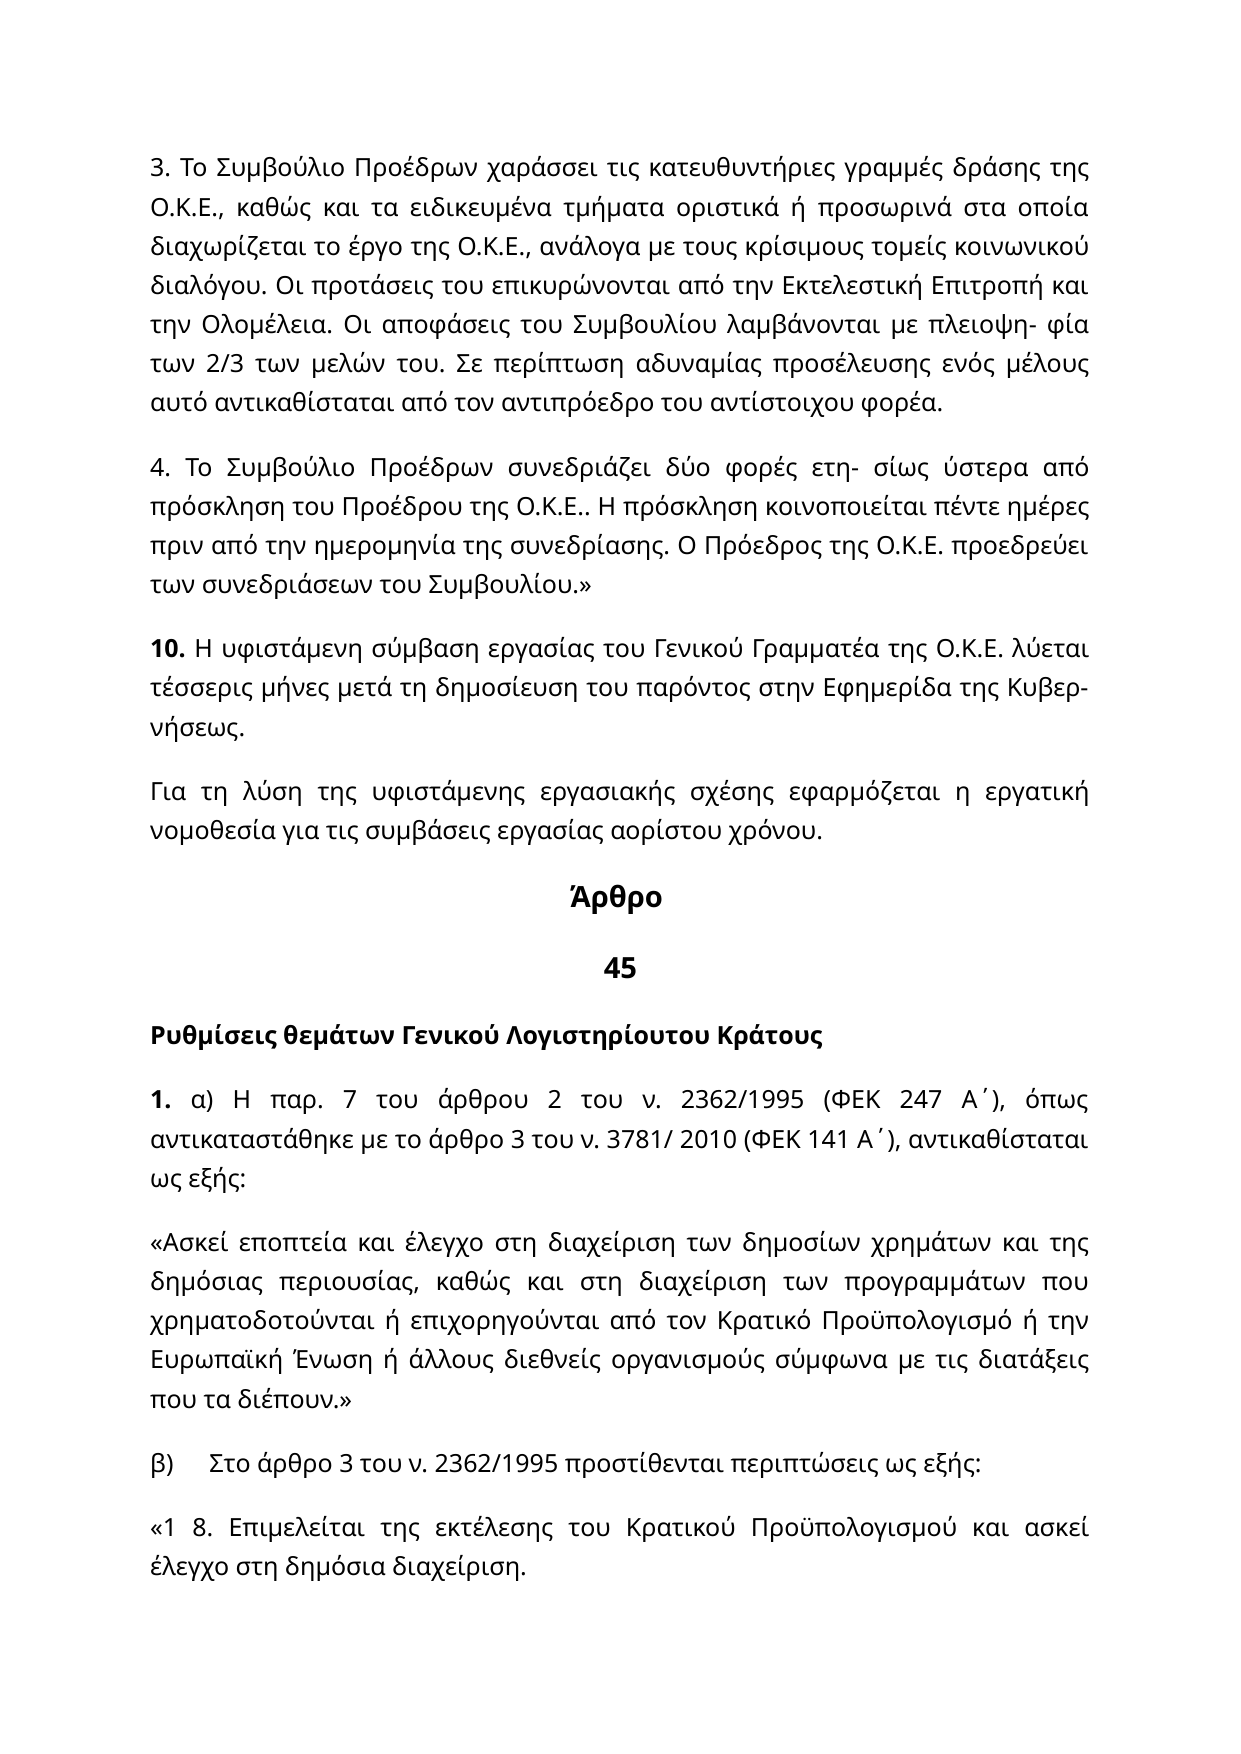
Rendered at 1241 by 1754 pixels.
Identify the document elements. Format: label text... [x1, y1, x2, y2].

subtitle 45 [150, 947, 1090, 987]
text 1. α) Η παρ. 7 του άρθρου 2 του ν. 2362/1995 (ΦΕΚ 247 Α΄), όπως αντικαταστάθηκε με το άρθρο 3 του ν. 3781/ 2010 (ΦΕΚ 141 Α΄), αντικαθίσταται ως εξής: [150, 1082, 1090, 1194]
text 3. Το Συμβούλιο Προέδρων χαράσσει τις κατευθυντήριες γραμμές δράσης της Ο.Κ.Ε., καθώς και τα ειδικευμένα τμήματα οριστικά ή προσωρινά στα οποία διαχωρίζεται το έργο της Ο.Κ.Ε., ανάλογα με τους κρίσιμους τομείς κοινωνικού διαλόγου. Οι προτάσεις του επικυρώνονται από την Εκτελεστική Επιτροπή και την Ολομέλεια. Οι αποφάσεις του Συμβουλίου λαμβάνονται με πλειοψη- φία των 2/3 των μελών του. Σε περίπτωση αδυναμίας προσέλευσης ενός μέλους αυτό αντικαθίσταται από τον αντιπρόεδρο του αντίστοιχου φορέα. [150, 150, 1090, 419]
text 10. Η υφιστάμενη σύμβαση εργασίας του Γενικού Γραμματέα της Ο.Κ.Ε. λύεται τέσσερις μήνες μετά τη δημοσίευση του παρόντος στην Εφημερίδα της Κυβερ- νήσεως. [150, 631, 1090, 743]
text 4. Το Συμβούλιο Προέδρων συνεδριάζει δύο φορές ετη- σίως ύστερα από πρόσκληση του Προέδρου της Ο.Κ.Ε.. Η πρόσκληση κοινοποιείται πέντε ημέρες πριν από την ημερομηνία της συνεδρίασης. Ο Πρόεδρος της Ο.Κ.Ε. προεδρεύει των συνεδριάσεων του Συμβουλίου.» [150, 449, 1090, 601]
list β) Στο άρθρο 3 του ν. 2362/1995 προστίθενται περιπτώσεις ως εξής: [150, 1445, 1090, 1479]
text «1 8. Επιμελείται της εκτέλεσης του Κρατικού Προϋπολογισμού και ασκεί έλεγχο στη δημόσια διαχείριση. [150, 1509, 1090, 1583]
text Για τη λύση της υφιστάμενης εργασιακής σχέσης εφαρμόζεται η εργατική νομοθεσία για τις συμβάσεις εργασίας αορίστου χρόνου. [150, 773, 1090, 847]
subtitle Άρθρο [150, 877, 1090, 916]
text Ρυθμίσεις θεμάτων Γενικού Λογιστηρίουτου Κράτους [150, 1018, 1090, 1052]
text «Ασκεί εποπτεία και έλεγχο στη διαχείριση των δημοσίων χρημάτων και της δημόσιας περιουσίας, καθώς και στη διαχείριση των προγραμμάτων που χρηματοδοτούνται ή επιχορηγούνται από τον Κρατικό Προϋπολογισμό ή την Ευρωπαϊκή Ένωση ή άλλους διεθνείς οργανισμούς σύμφωνα με τις διατάξεις που τα διέπουν.» [150, 1224, 1090, 1415]
